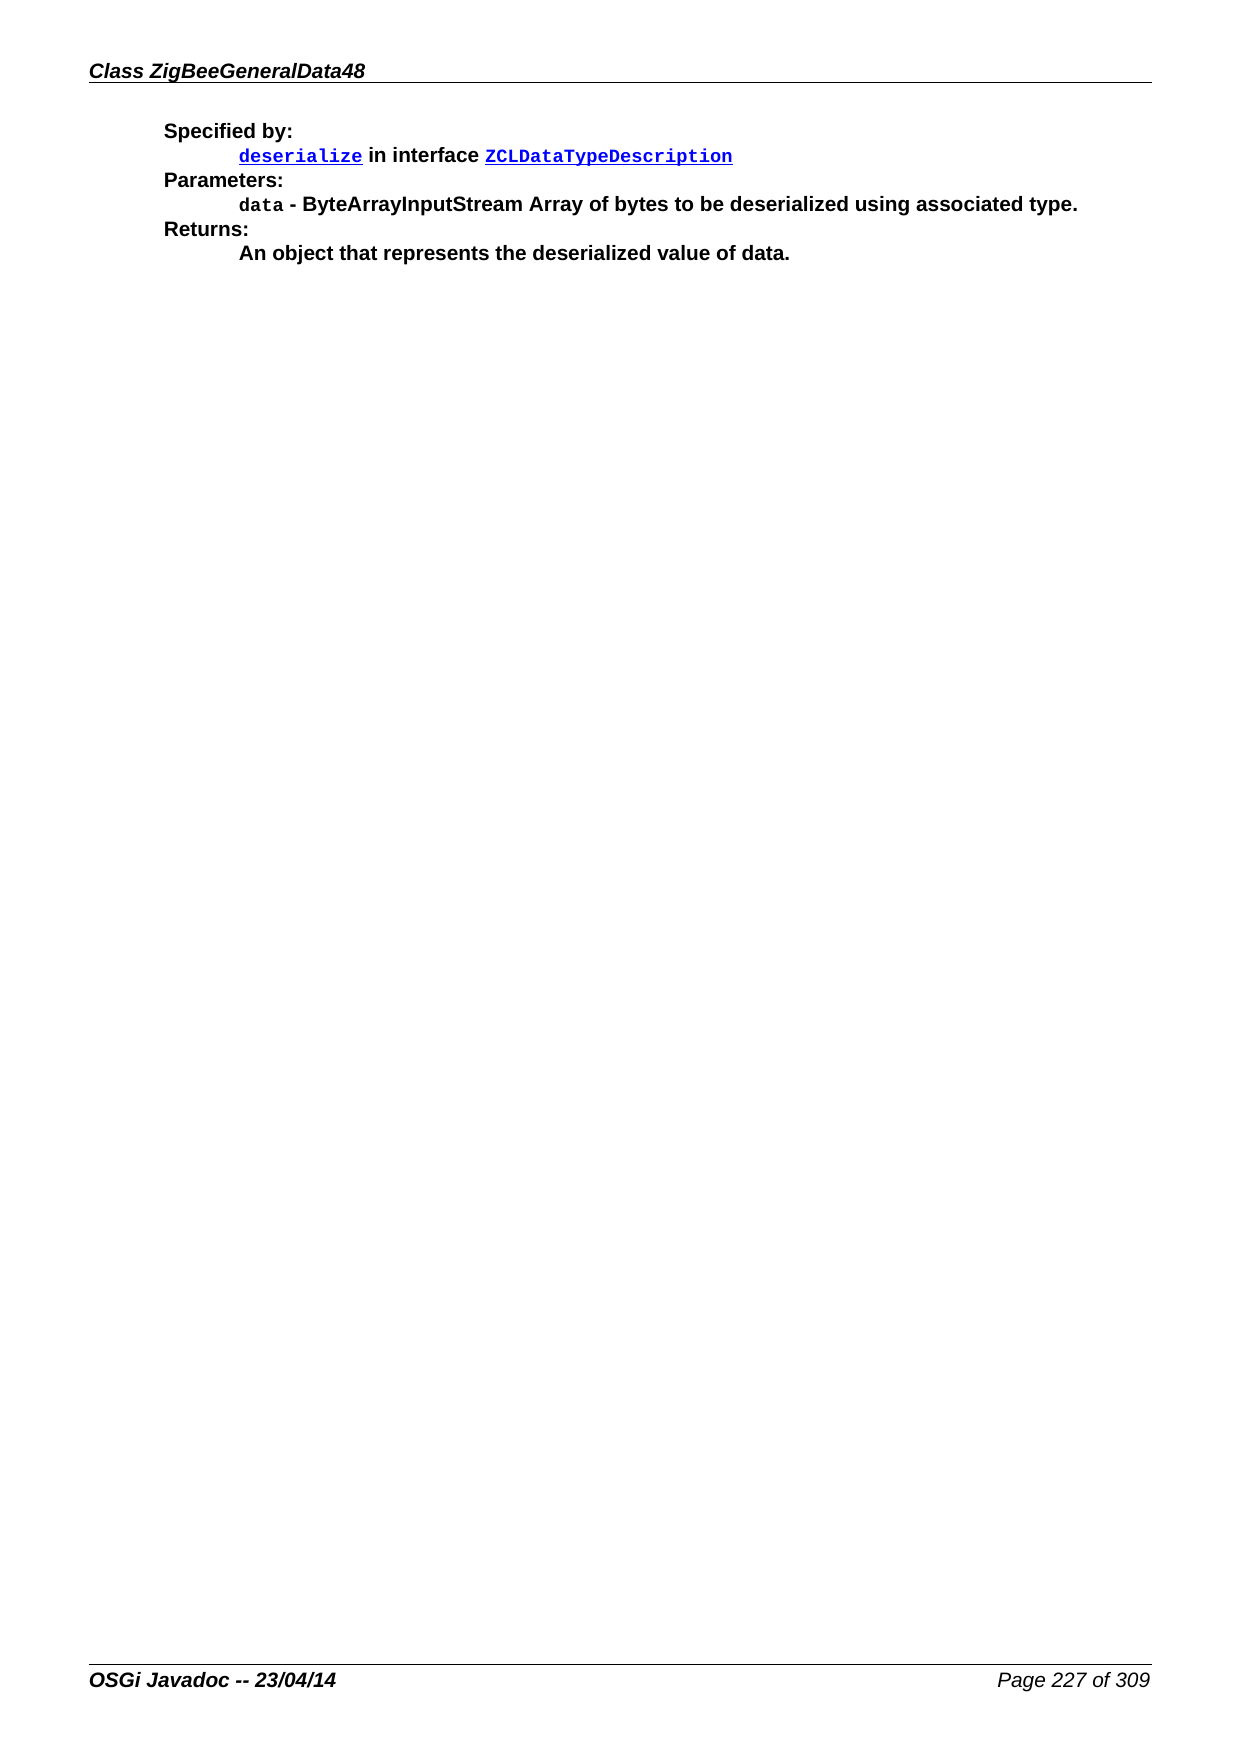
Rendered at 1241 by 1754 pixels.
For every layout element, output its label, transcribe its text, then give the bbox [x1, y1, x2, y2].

text Parameters: [163, 168, 1152, 192]
text data - ByteArrayInputStream Array of bytes to be deserialized using associated type. [238, 192, 1152, 217]
text Specified by: [163, 118, 1152, 142]
text deserialize in interface ZCLDataTypeDescription [238, 142, 1152, 168]
text An object that represents the deserialized value of data. [238, 241, 1152, 265]
text Returns: [163, 217, 1152, 241]
